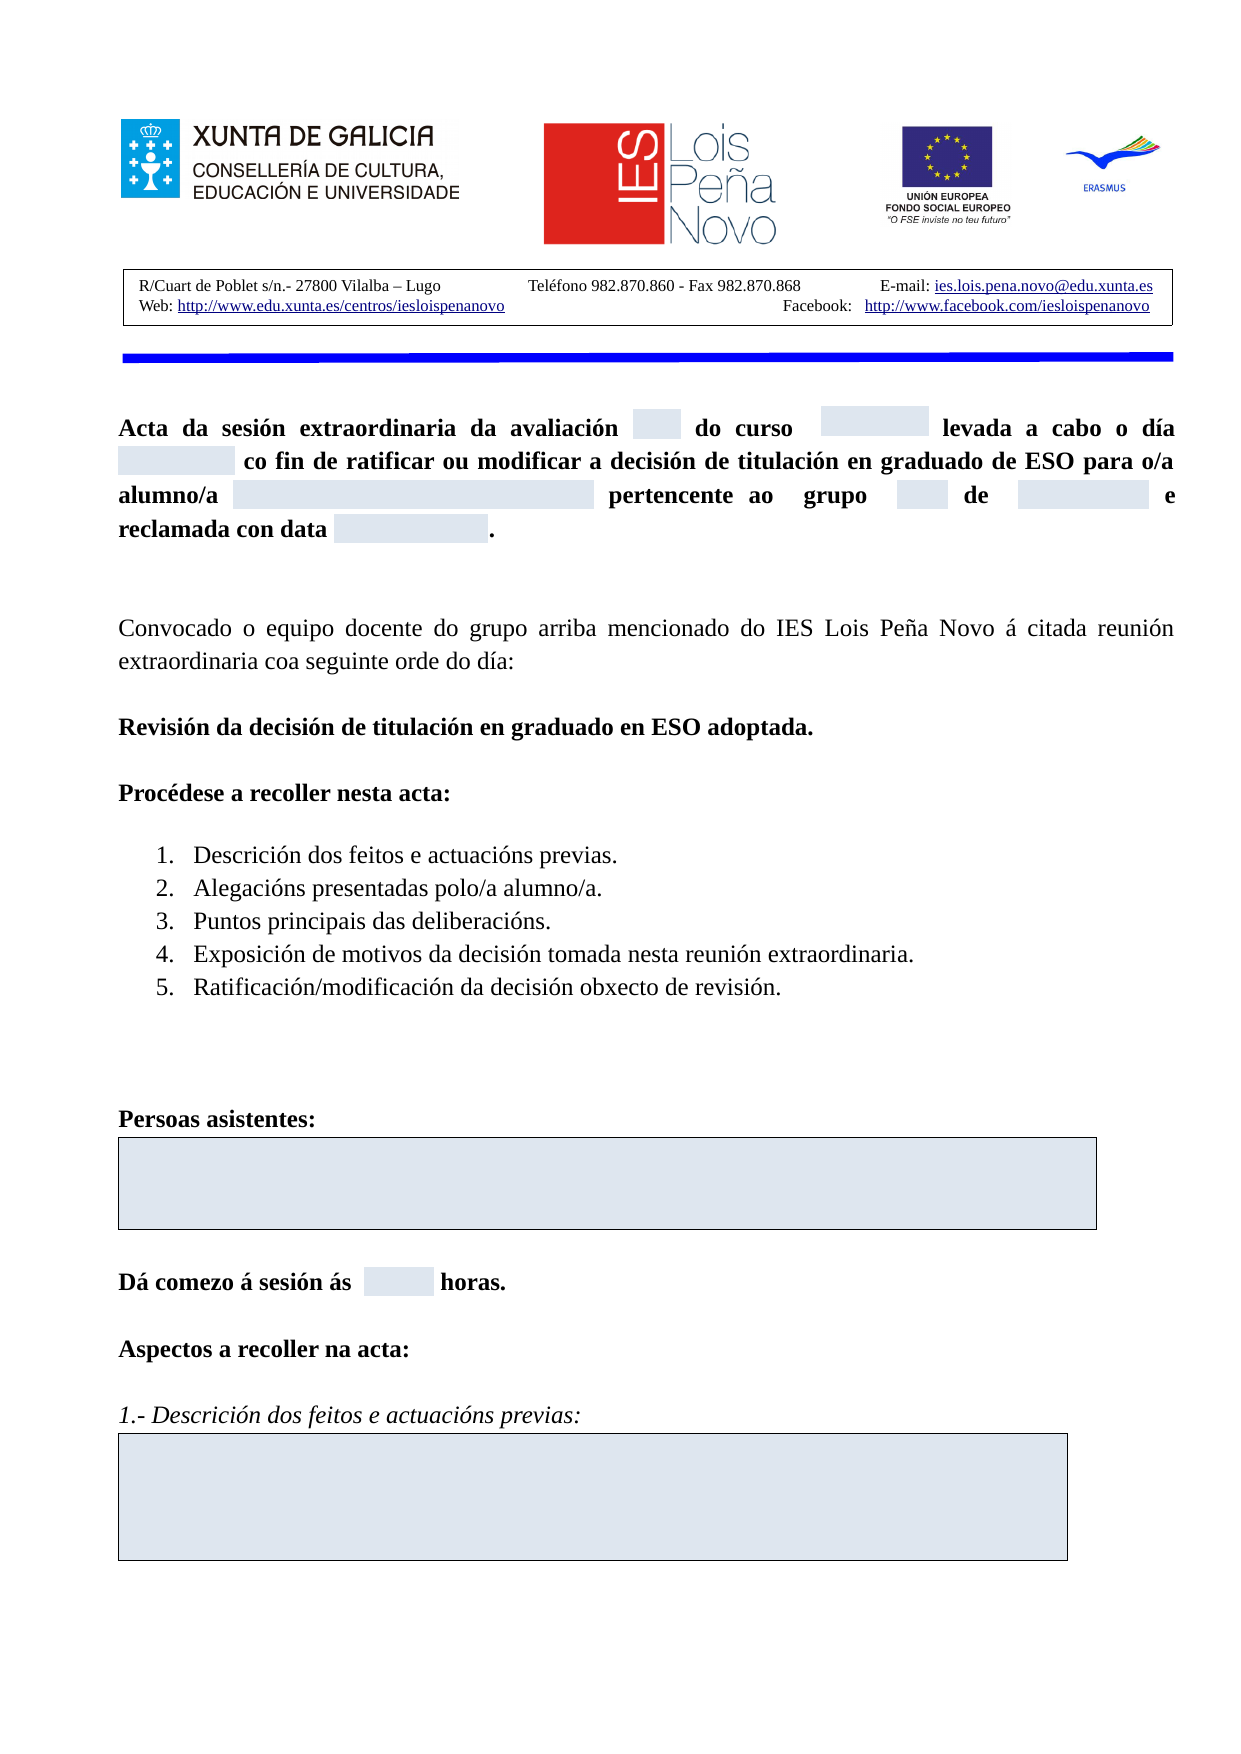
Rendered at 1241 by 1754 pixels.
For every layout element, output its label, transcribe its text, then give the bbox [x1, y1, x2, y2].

picture [539, 116, 783, 250]
list Puntos principais das deliberacións. [156, 906, 1175, 935]
text horas. [434, 1267, 1175, 1296]
picture [164, 141, 171, 149]
picture [130, 159, 138, 166]
picture [164, 176, 171, 184]
list Ratificación/modificación da decisión obxecto de revisión. [156, 972, 1175, 1001]
text Aspectos a recoller na acta: [118, 1334, 1175, 1362]
picture [130, 141, 138, 149]
picture [147, 141, 155, 149]
text Convocado o equipo docente do grupo arriba mencionado do IES Lois Peña Novo á citada reunión extraordinaria coa seguinte orde do día: [118, 613, 1175, 675]
text Dá comezo á sesión ás [118, 1267, 364, 1296]
picture [142, 164, 160, 189]
picture [120, 118, 459, 199]
list Descrición dos feitos e actuacións previas. [156, 840, 1175, 869]
picture [147, 153, 155, 161]
list Alegacións presentadas polo/a alumno/a. [156, 873, 1175, 902]
picture [130, 176, 138, 184]
picture [164, 159, 171, 166]
list Exposición de motivos da decisión tomada nesta reunión extraordinaria. [156, 939, 1175, 968]
text Revisión da decisión de titulación en graduado en ESO adoptada. [118, 712, 1175, 741]
picture [880, 122, 1013, 227]
text Procédese a recoller nesta acta: [118, 778, 1175, 807]
text 1.- Descrición dos feitos e actuacións previas: [118, 1400, 1175, 1428]
text Persoas asistentes: [118, 1104, 1175, 1133]
text Acta da sesión extraordinaria da avaliación do curso levada a cabo o día co fin de ratificar ou modificar a decisión de titulación en graduado de ESO para o/a alumno/a pertencente ao grupo de e reclamada con data . [118, 406, 1175, 543]
picture [1054, 129, 1167, 200]
